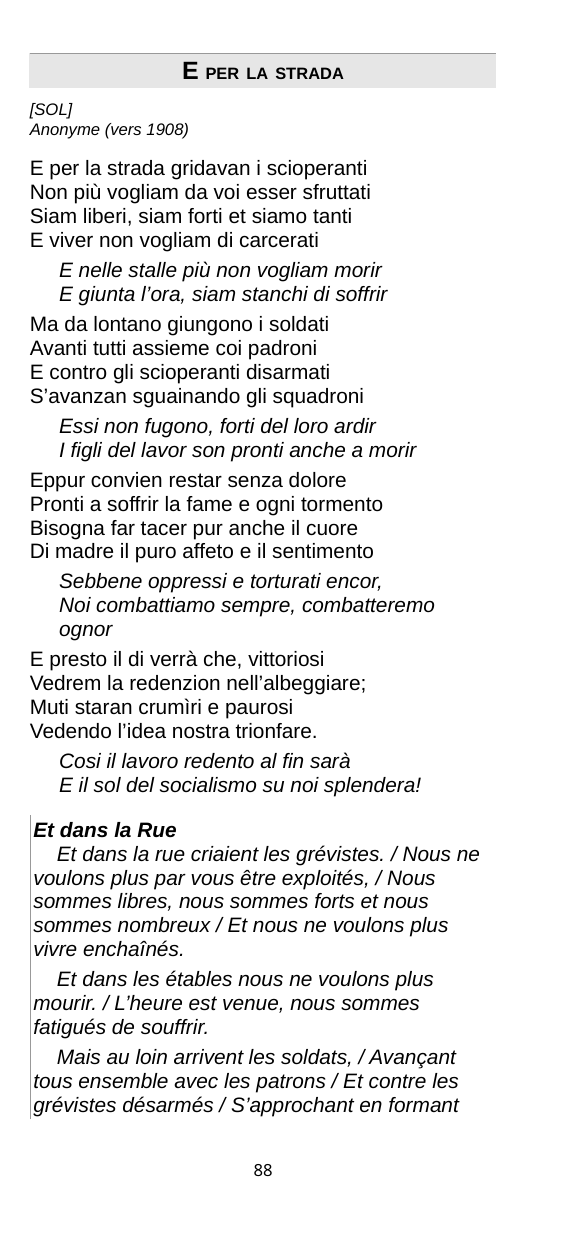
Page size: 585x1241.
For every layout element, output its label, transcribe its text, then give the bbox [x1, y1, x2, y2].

text Sebbene oppressi e torturati encor, Noi combattiamo sempre, combatteremo ognor [59, 569, 496, 641]
text E presto il di verrà che, vittoriosi Vedrem la redenzion nell’albeggiare; Muti staran crumìri e paurosi Vedendo l’idea nostra trionfare. [29, 647, 496, 743]
text Anonyme (vers 1908) [29, 119, 496, 138]
text E nelle stalle più non vogliam morir E giunta l’ora, siam stanchi di soffrir [59, 258, 496, 306]
text Et dans la Rue [29, 814, 496, 841]
text Essi non fugono, forti del loro ardir I figli del lavor son pronti anche a morir [59, 414, 496, 462]
text [SOL] [29, 100, 496, 119]
text Eppur convien restar senza dolore Pronti a soffrir la fame e ogni tormento Bisogna far tacer pur anche il cuore Di madre il puro affeto e il sentimento [29, 467, 496, 563]
subtitle E per la strada [29, 54, 496, 88]
text Ma da lontano giungono i soldati Avanti tutti assieme coi padroni E contro gli scioperanti disarmati S’avanzan sguainando gli squadroni [29, 312, 496, 408]
text Cosi il lavoro redento al fin sarà E il sol del socialismo su noi splendera! [59, 749, 496, 797]
text E per la strada gridavan i scioperanti Non più vogliam da voi esser sfruttati Siam liberi, siam forti et siamo tanti E viver non vogliam di carcerati [29, 156, 496, 252]
text Et dans la rue criaient les grévistes. / Nous ne voulons plus par vous être exploités, / Nous sommes libres, nous sommes forts et nous sommes nombreux / Et nous ne voulons plus vivre enchaînés. [31, 841, 496, 964]
text Mais au loin arrivent les soldats, / Avançant tous ensemble avec les patrons / Et contre les grévistes désarmés / S’approchant en formant [31, 1042, 496, 1119]
text Et dans les étables nous ne voulons plus mourir. / L’heure est venue, nous sommes fatigués de souffrir. [31, 964, 496, 1042]
